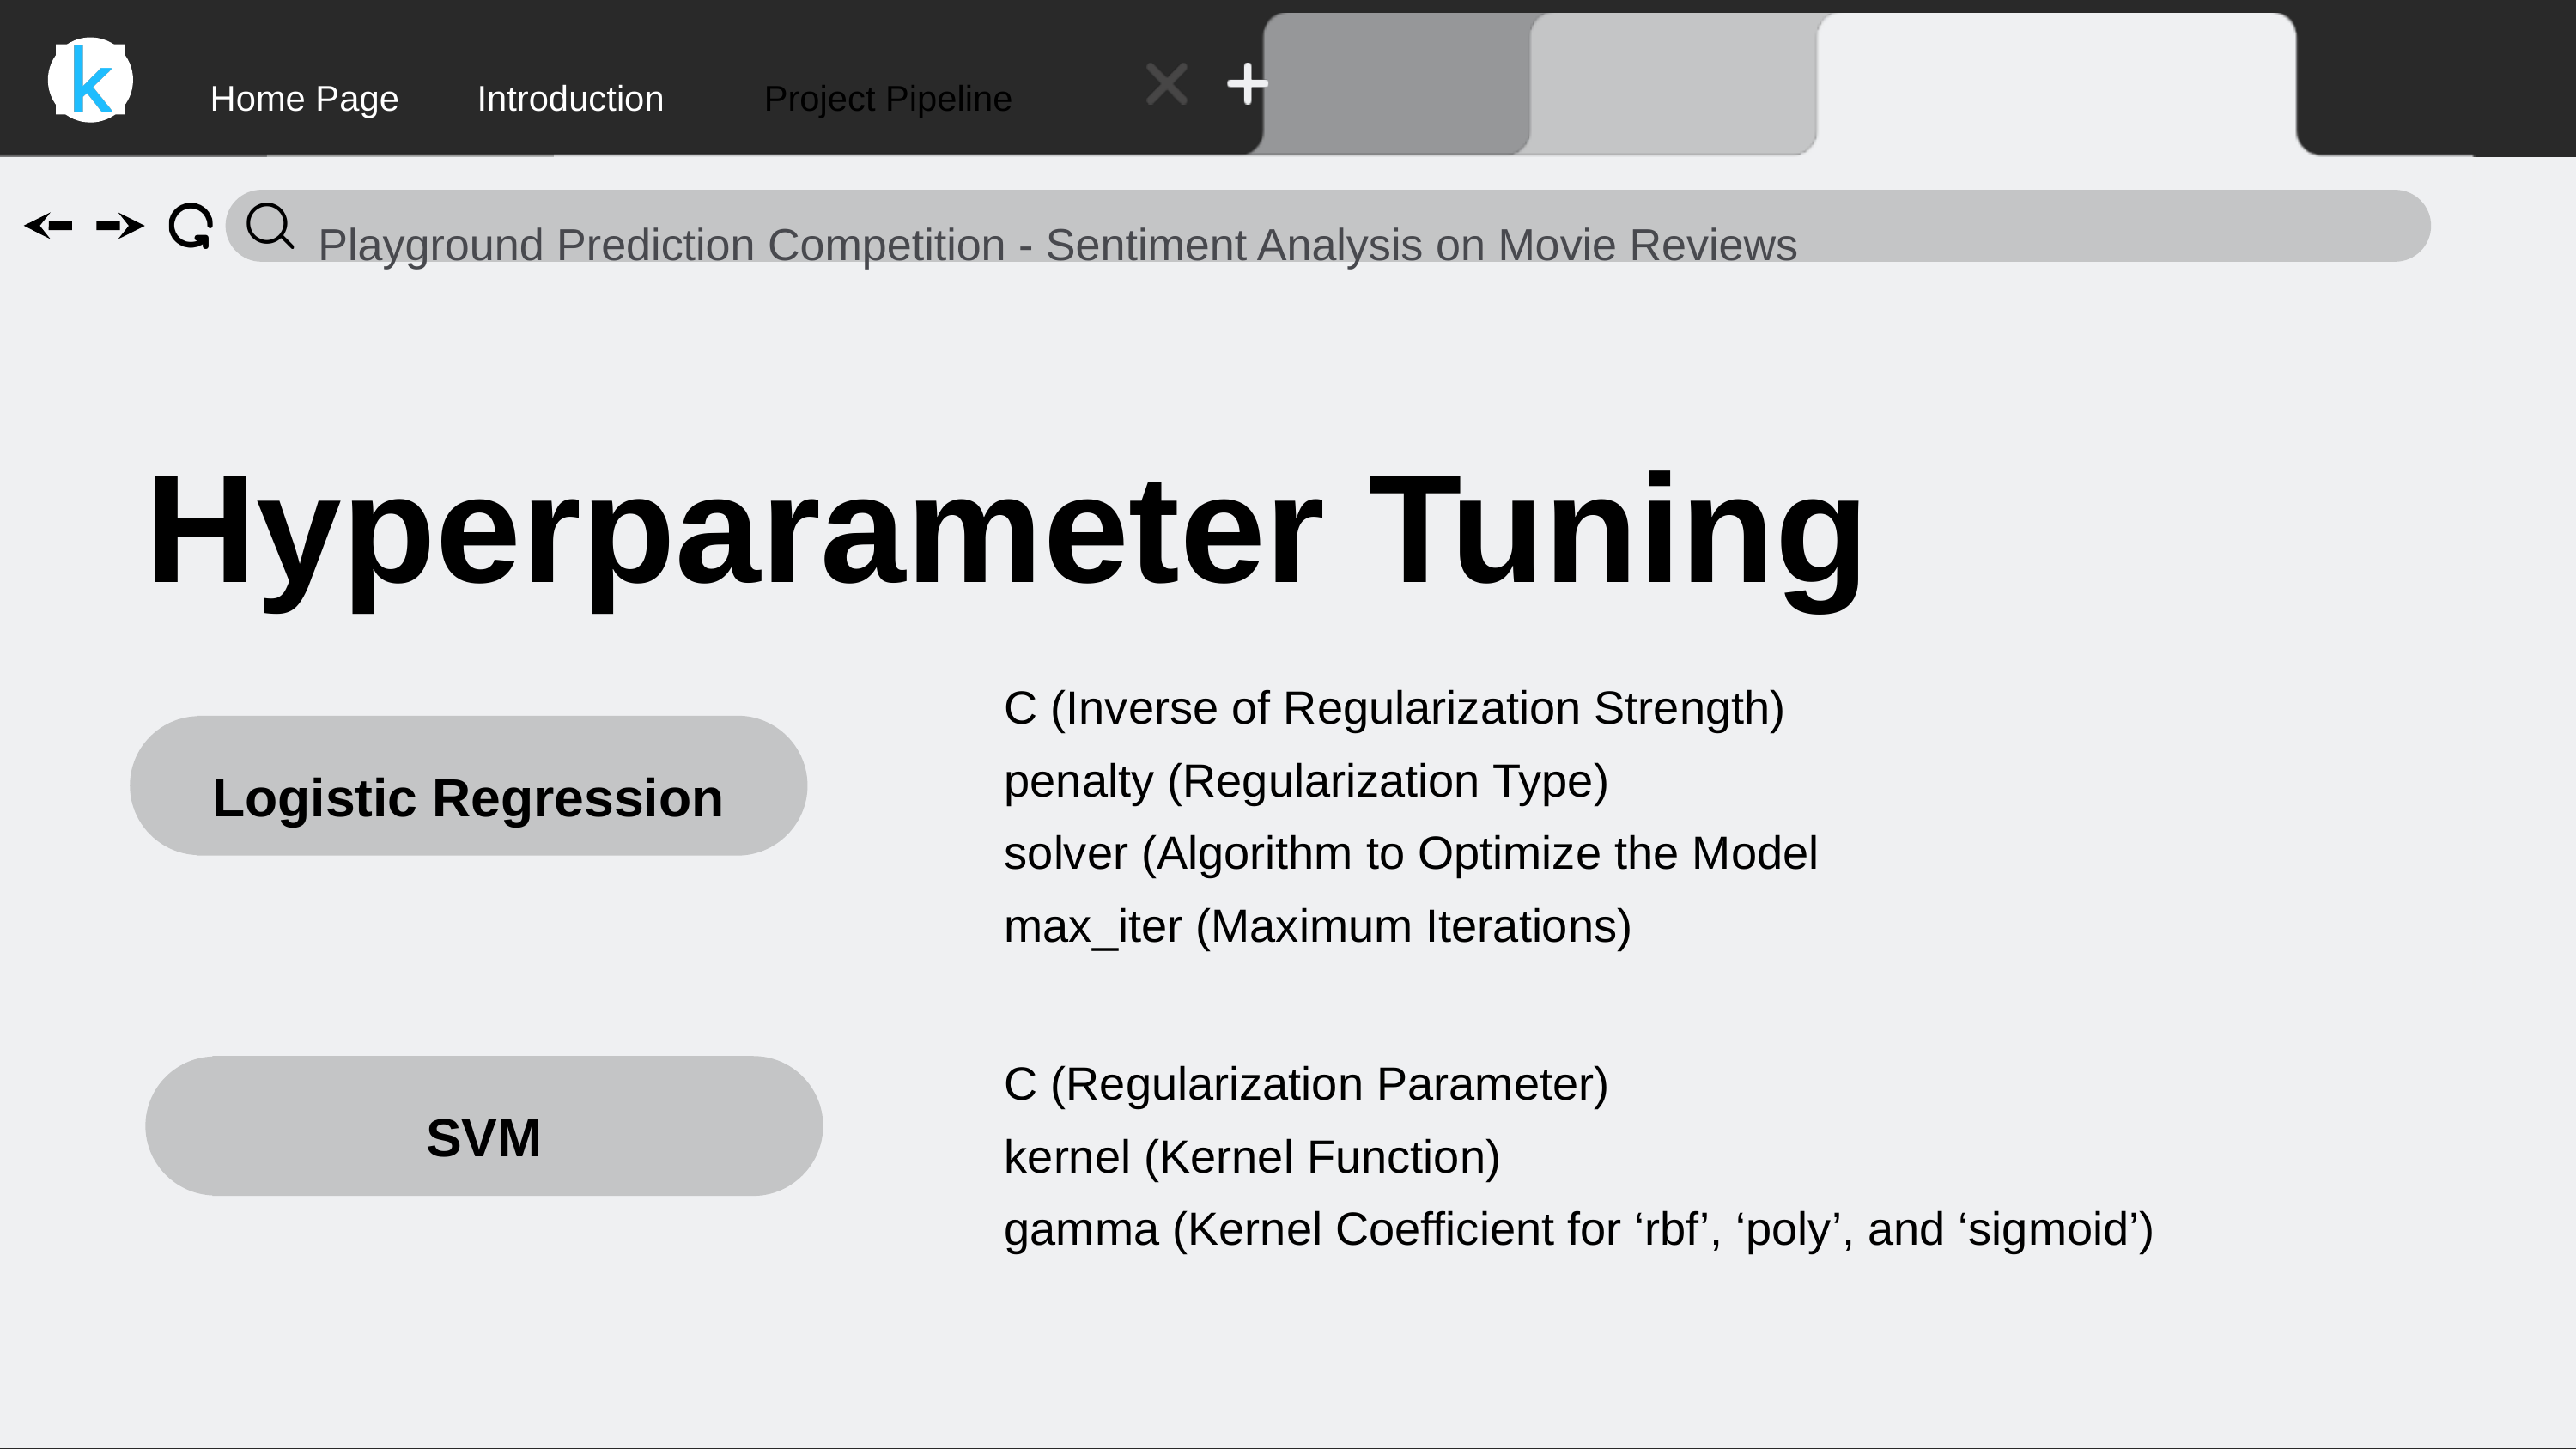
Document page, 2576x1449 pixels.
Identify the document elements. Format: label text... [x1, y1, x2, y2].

text_box Home Page [210, 58, 266, 118]
text_box Hyperparameter Tuning [374, 513, 407, 569]
text_box [0, 13, 2576, 1448]
text_box Hyperparameter Tuning [1803, 513, 1838, 567]
text_box Logistic Regression [130, 715, 808, 856]
text_box Hyperparameter Tuning [145, 391, 2305, 614]
picture [56, 41, 131, 116]
text_box Introduction [477, 58, 554, 118]
text_box SVM [145, 1056, 823, 1197]
text_box Hyperparameter Tuning [613, 513, 647, 569]
text_box C (Inverse of Regularization Strength) penalty (Regularization Type) solver (Algorithm to Optimize the Model max_iter (Maximum Iterations) [1004, 661, 2306, 952]
text_box C (Regularization Parameter) kernel (Kernel Function) gamma (Kernel Coefficient for ‘rbf’, ‘poly’, and ‘sigmoid’) [1004, 1037, 2211, 1255]
text_box Playground Prediction Competition - Sentiment Analysis on Movie Reviews [318, 194, 2461, 420]
text_box Project Pipeline [763, 58, 1147, 118]
